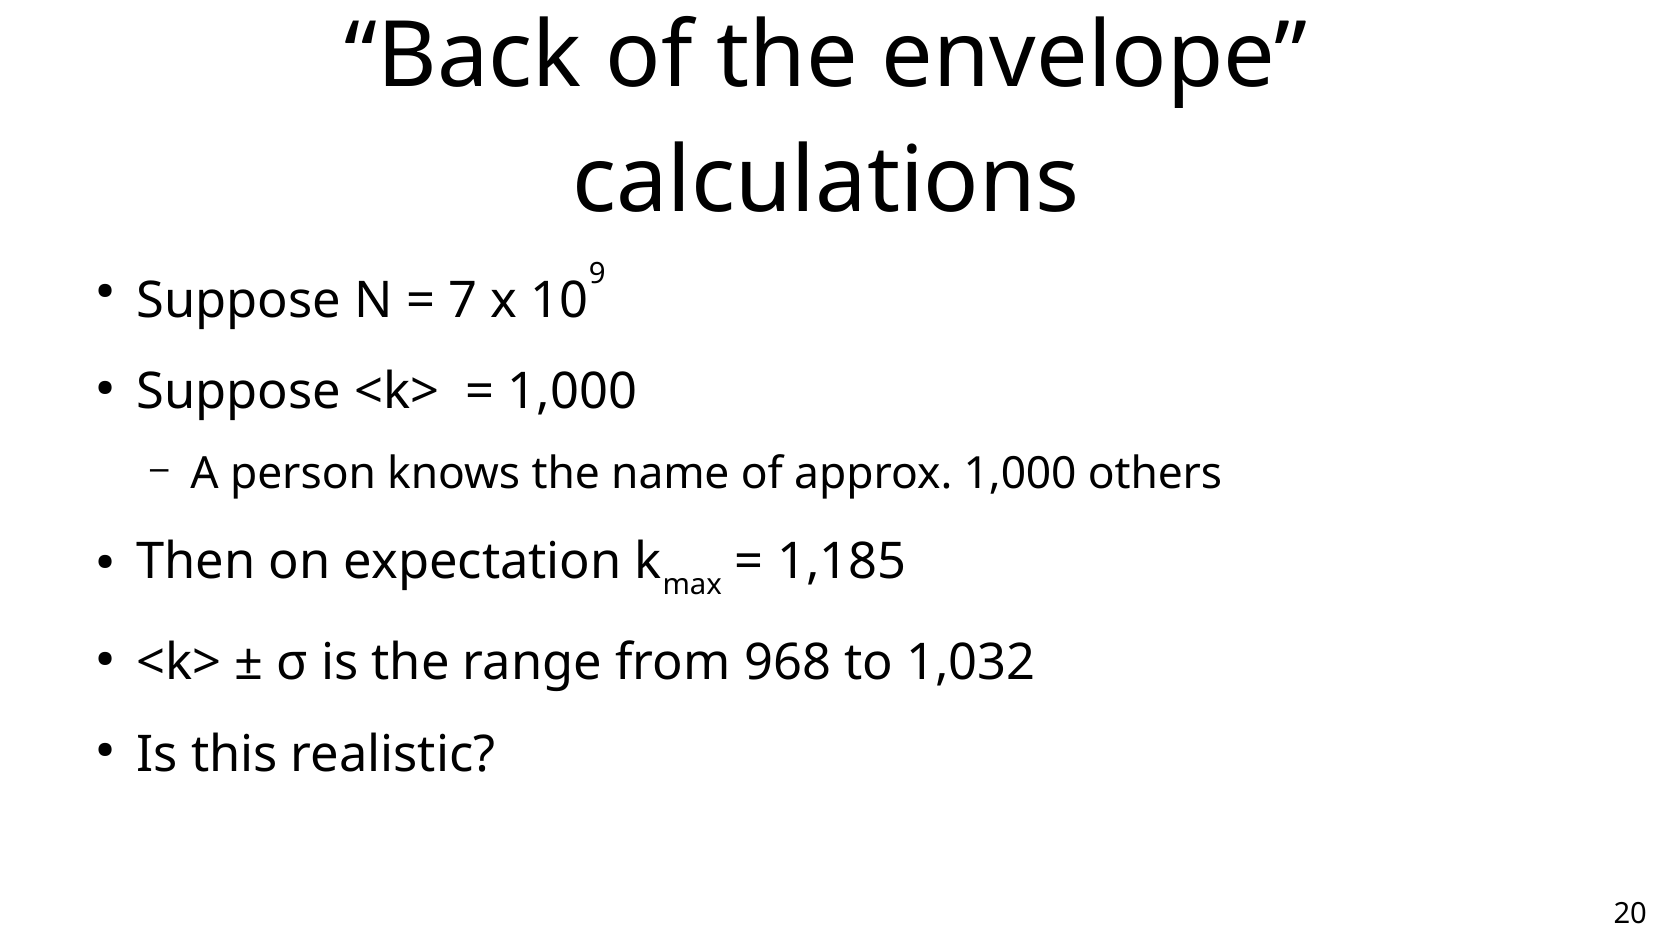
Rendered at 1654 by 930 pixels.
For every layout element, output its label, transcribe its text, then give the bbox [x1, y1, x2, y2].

list Suppose N = 7 x 109 Suppose <k> = 1,000 A person knows the name of approx. 1,000 others Then on expectation kmax = 1,185 <k> ± σ is the range from 968 to 1,032 Is this realistic? [82, 252, 1571, 793]
title “Back of the envelope” calculations [82, 1, 1571, 225]
